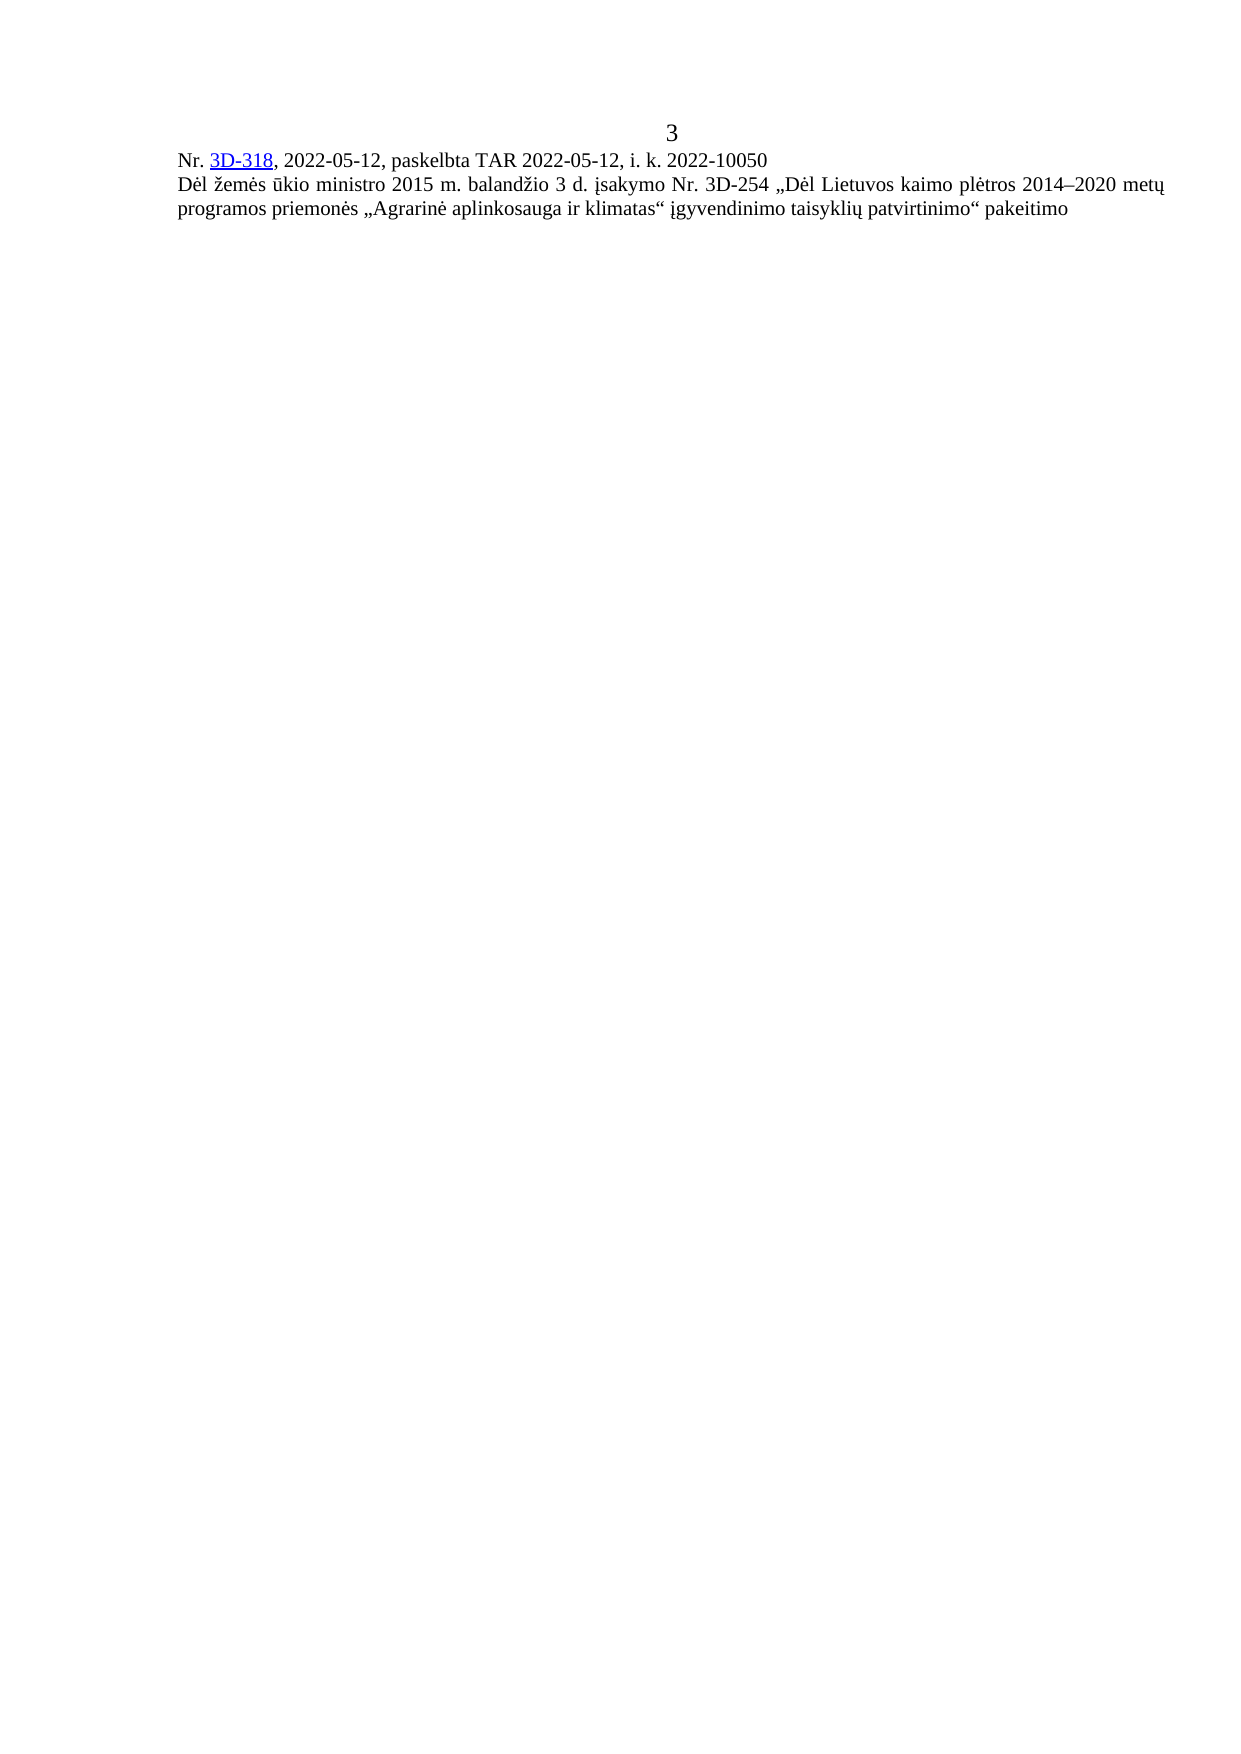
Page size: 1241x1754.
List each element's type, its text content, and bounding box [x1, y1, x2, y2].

text Dėl žemės ūkio ministro 2015 m. balandžio 3 d. įsakymo Nr. 3D-254 „Dėl Lietuvos kaimo plėtros 2014–2020 metų programos priemonės „Agrarinė aplinkosauga ir klimatas“ įgyvendinimo taisyklių patvirtinimo“ pakeitimo [177, 172, 1166, 220]
text Nr. 3D-318, 2022-05-12, paskelbta TAR 2022-05-12, i. k. 2022-10050 [177, 148, 1166, 172]
